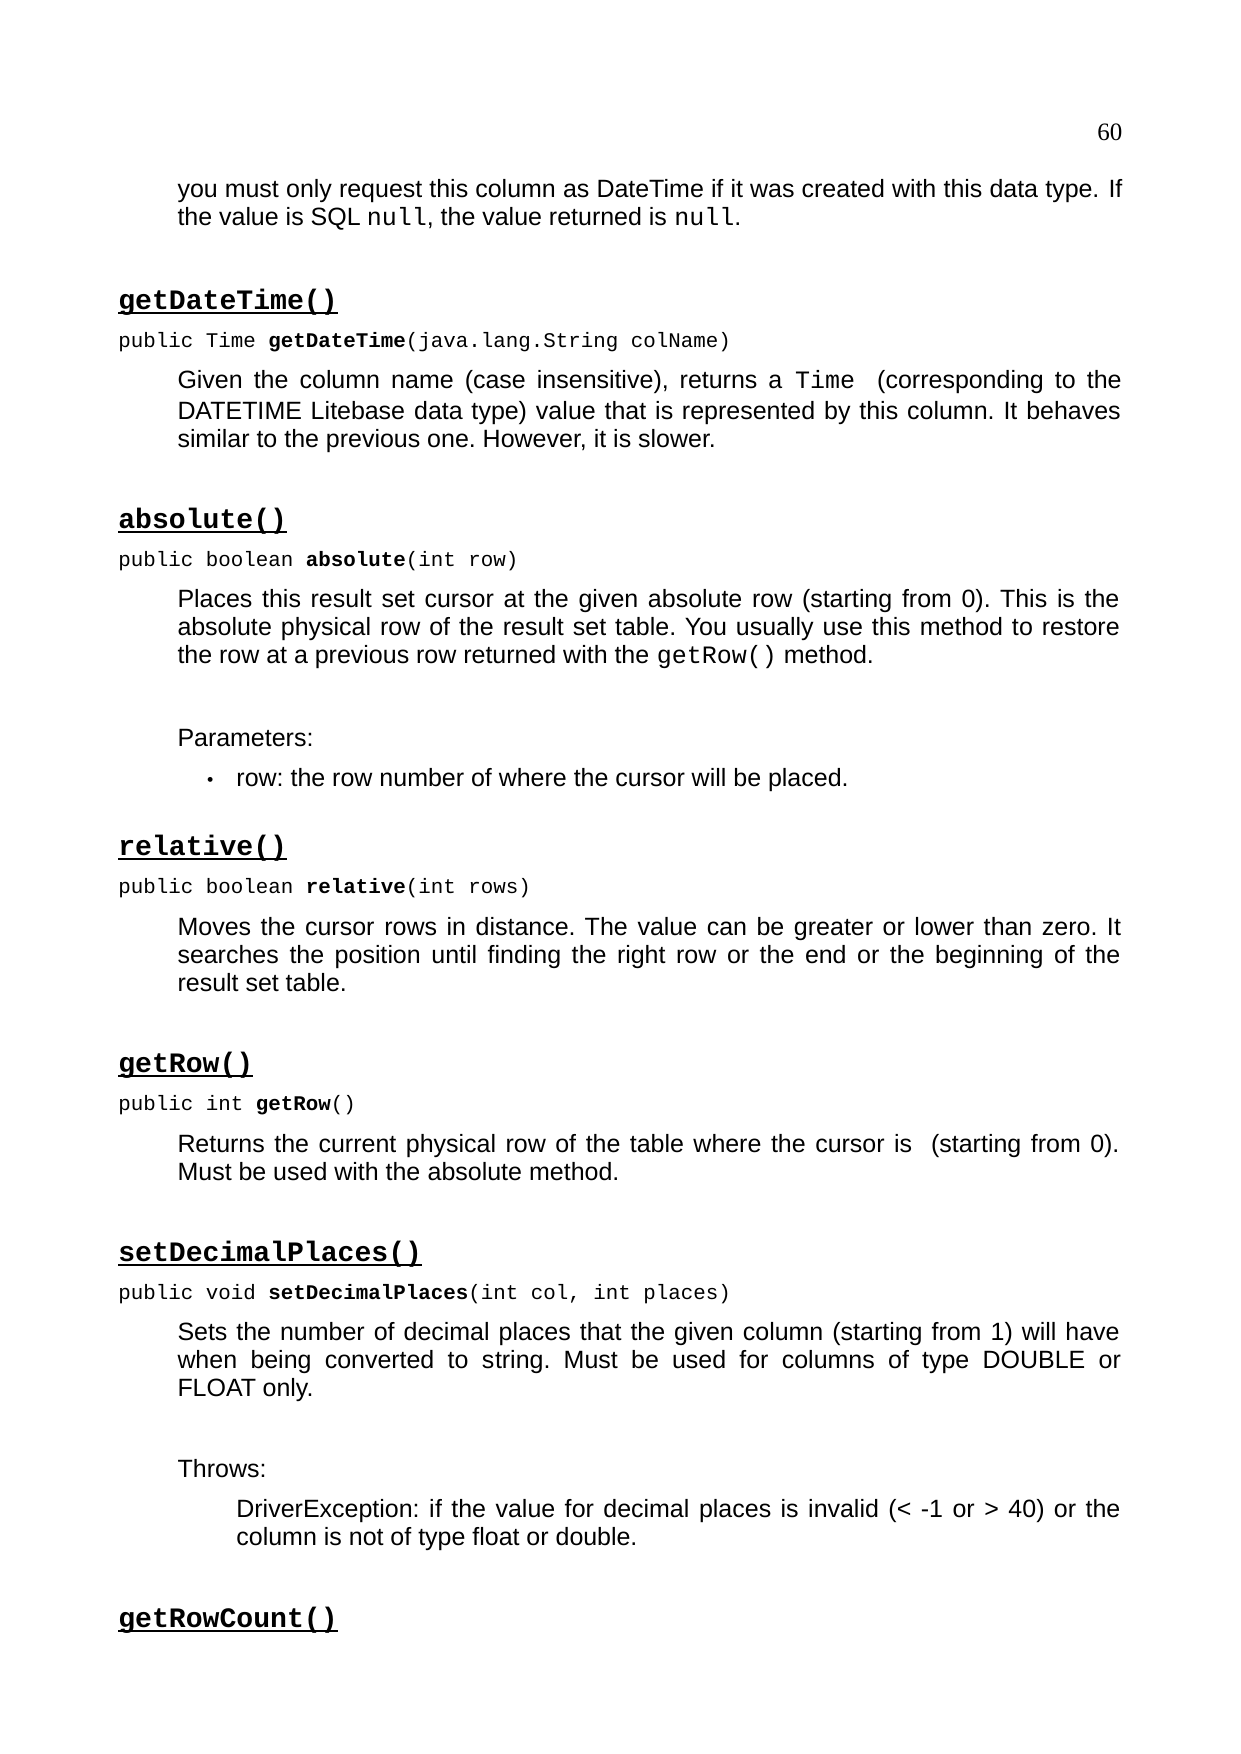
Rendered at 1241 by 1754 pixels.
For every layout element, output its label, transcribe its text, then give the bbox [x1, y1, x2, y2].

list Places this result set cursor at the given absolute row (starting from 0). This is the absolute physical row of the result set table. You usually use this method to restore the row at a previous row returned with the getRow() method. [177, 585, 1122, 671]
subtitle setDecimalPlaces() [118, 1238, 1122, 1270]
list Moves the cursor rows in distance. The value can be greater or lower than zero. It searches the position until finding the right row or the end or the beginning of the result set table. [177, 913, 1122, 996]
text public int getRow() [118, 1093, 1122, 1117]
subtitle getRowCount() [118, 1603, 1122, 1635]
subtitle absolute() [118, 505, 1122, 537]
subtitle Parameters: [177, 724, 1122, 752]
list Returns the current physical row of the table where the cursor is (starting from 0). Must be used with the absolute method. [177, 1129, 1122, 1185]
list you must only request this column as DateTime if it was created with this data type. If the value is SQL null, the value returned is null. [177, 175, 1122, 233]
list Sets the number of decimal places that the given column (starting from 1) will have when being converted to string. Must be used for columns of type DOUBLE or FLOAT only. [177, 1318, 1122, 1402]
subtitle getDateTime() [118, 286, 1122, 318]
subtitle relative() [118, 832, 1122, 864]
text public Time getDateTime(java.lang.String colName) [118, 330, 1122, 354]
text public void setDecimalPlaces(int col, int places) [118, 1282, 1122, 1306]
list DriverException: if the value for decimal places is invalid (< -1 or > 40) or the column is not of type float or double. [236, 1495, 1122, 1551]
list row: the row number of where the cursor will be placed. [207, 764, 1122, 820]
list Given the column name (case insensitive), returns a Time (corresponding to the DATETIME Litebase data type) value that is represented by this column. It behaves similar to the previous one. However, it is slower. [177, 366, 1122, 452]
text public boolean absolute(int row) [118, 549, 1122, 573]
subtitle getRow() [118, 1049, 1122, 1081]
text Throws: [118, 1455, 1122, 1483]
text public boolean relative(int rows) [118, 877, 1122, 900]
